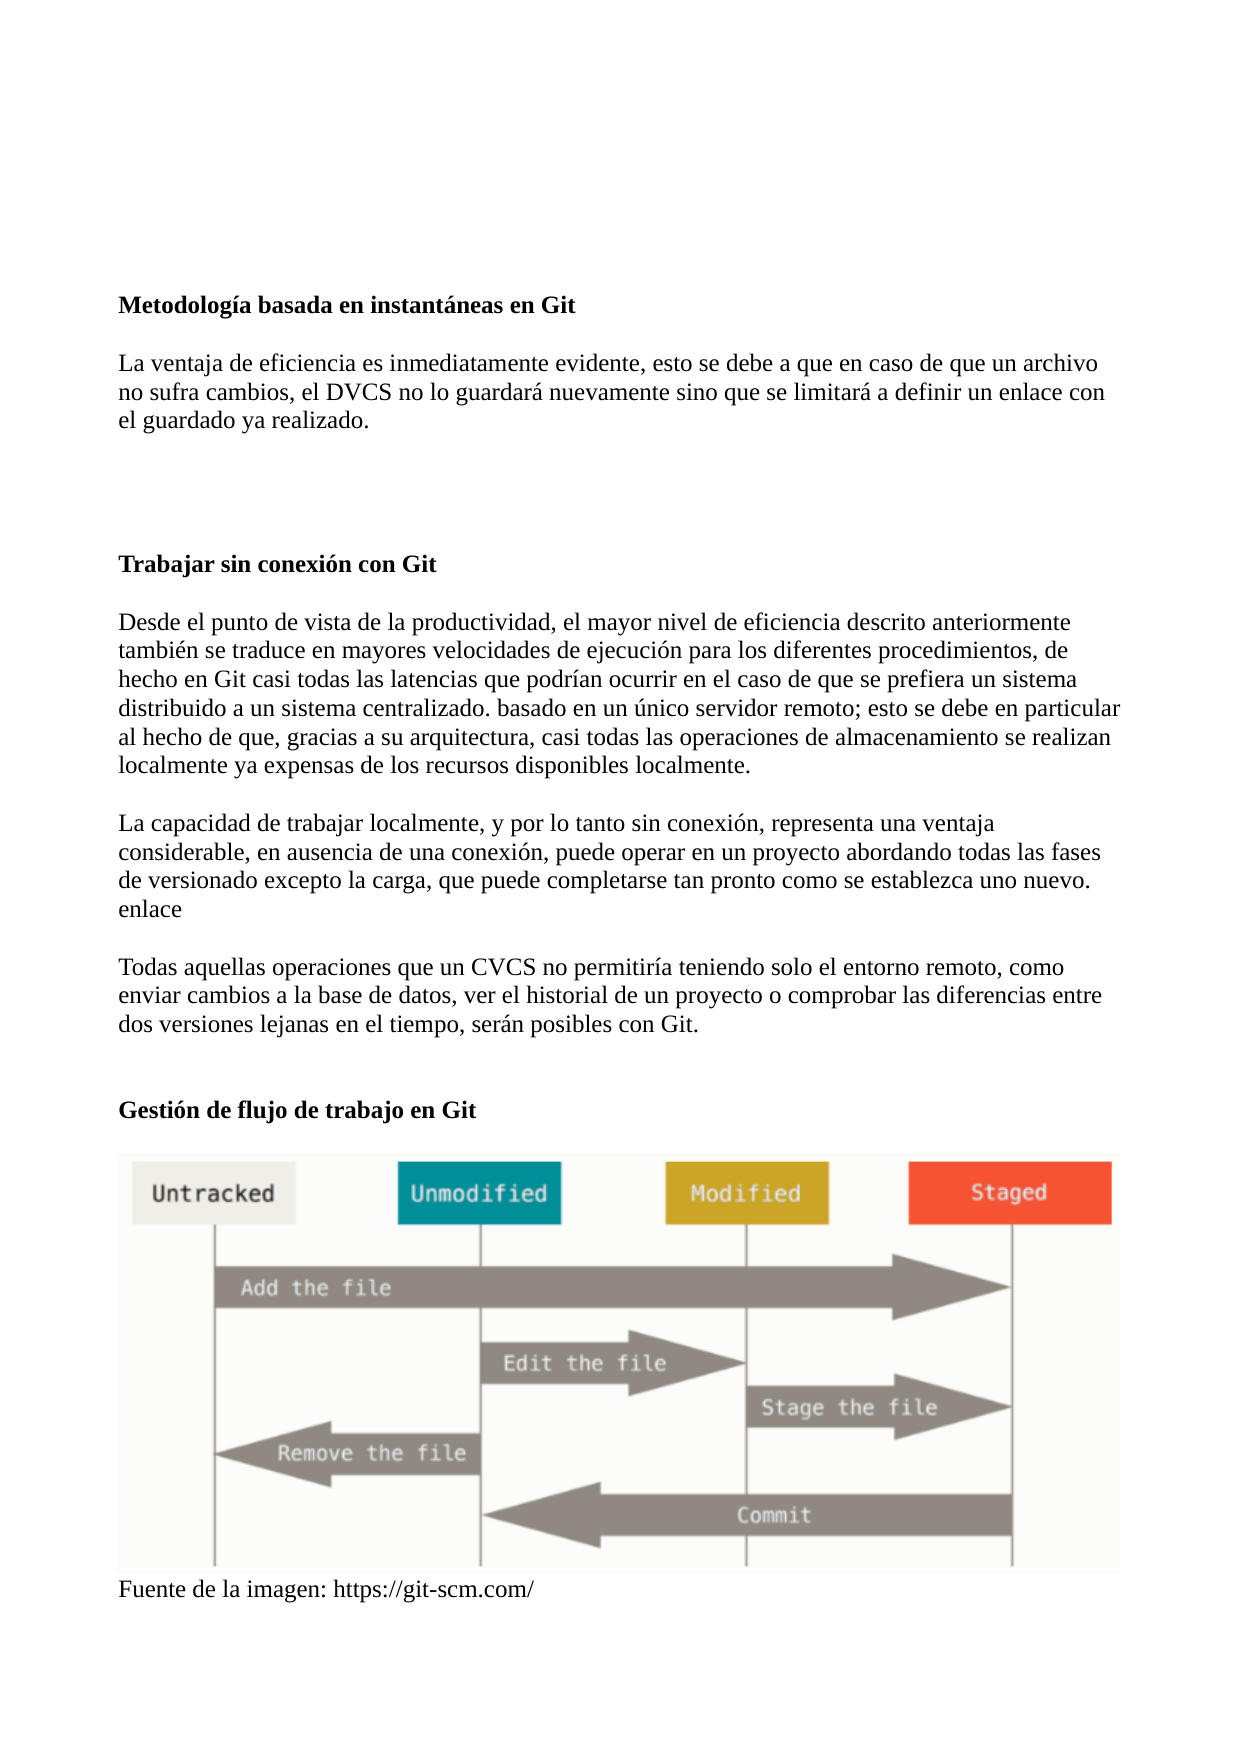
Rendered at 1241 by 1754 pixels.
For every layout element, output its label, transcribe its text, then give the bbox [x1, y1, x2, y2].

text Metodología basada en instantáneas en Git [118, 291, 1122, 319]
text Desde el punto de vista de la productividad, el mayor nivel de eficiencia descrito anteriormente también se traduce en mayores velocidades de ejecución para los diferentes procedimientos, de hecho en Git casi todas las latencias que podrían ocurrir en el caso de que se prefiera un sistema distribuido a un sistema centralizado. basado en un único servidor remoto; esto se debe en particular al hecho de que, gracias a su arquitectura, casi todas las operaciones de almacenamiento se realizan localmente ya expensas de los recursos disponibles localmente. [118, 607, 1122, 779]
text Todas aquellas operaciones que un CVCS no permitiría teniendo solo el entorno remoto, como enviar cambios a la base de datos, ver el historial de un proyecto o comprobar las diferencias entre dos versiones lejanas en el tiempo, serán posibles con Git. [118, 952, 1122, 1038]
text La ventaja de eficiencia es inmediatamente evidente, esto se debe a que en caso de que un archivo no sufra cambios, el DVCS no lo guardará nuevamente sino que se limitará a definir un enlace con el guardado ya realizado. [118, 348, 1122, 434]
picture [116, 1153, 1121, 1574]
text Fuente de la imagen: https://git-scm.com/ [118, 1574, 1122, 1602]
text La capacidad de trabajar localmente, y por lo tanto sin conexión, representa una ventaja considerable, en ausencia de una conexión, puede operar en un proyecto abordando todas las fases de versionado excepto la carga, que puede completarse tan pronto como se establezca uno nuevo. enlace [118, 808, 1122, 923]
text Trabajar sin conexión con Git [118, 549, 1122, 578]
text Gestión de flujo de trabajo en Git [118, 1096, 1122, 1124]
